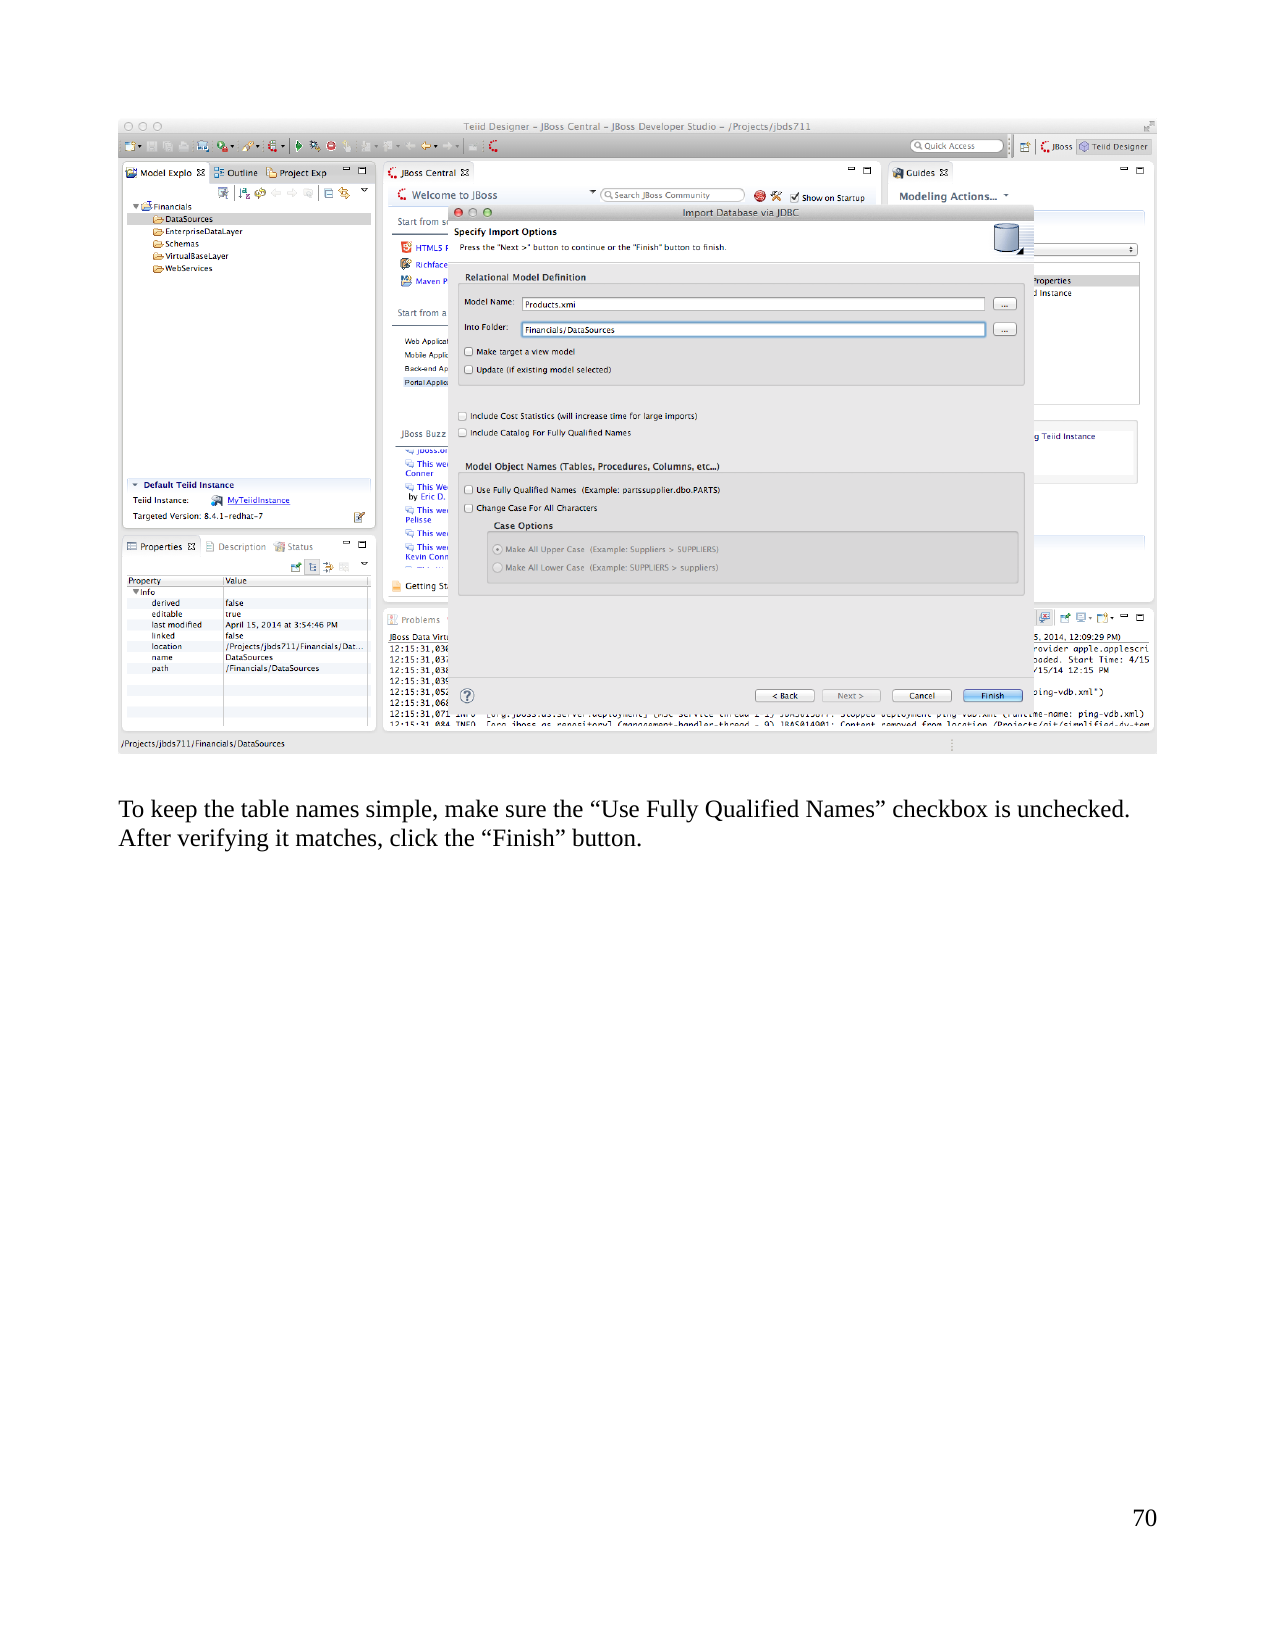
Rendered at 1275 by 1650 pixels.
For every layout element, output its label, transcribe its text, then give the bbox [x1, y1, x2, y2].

picture [118, 118, 1157, 754]
text To keep the table names simple, make sure the “Use Fully Qualified Names” checkbox is unchecked. After verifying it matches, click the “Finish” button. [118, 794, 1157, 852]
